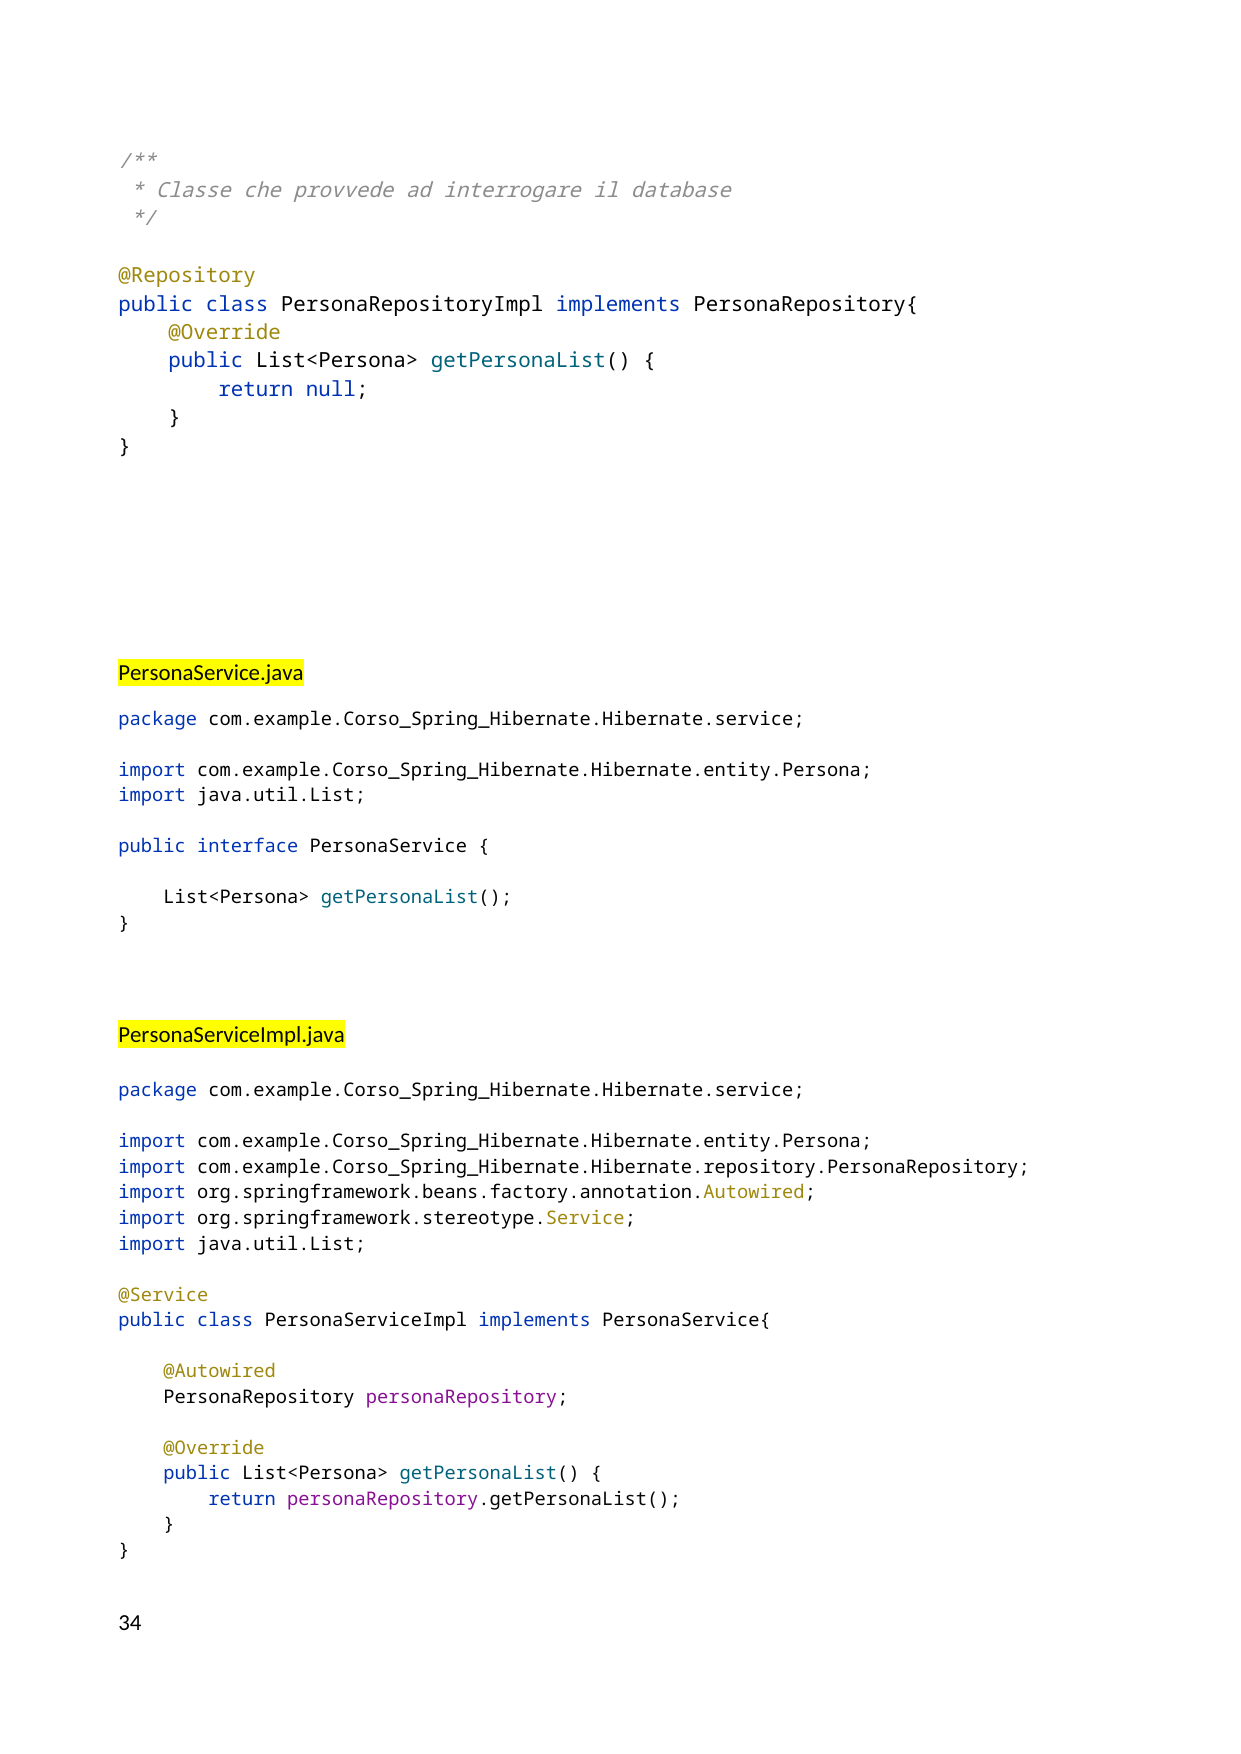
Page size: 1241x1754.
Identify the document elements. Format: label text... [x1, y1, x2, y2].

text /** * Classe che provvede ad interrogare il database */ @Repository public class PersonaRepositoryImpl implements PersonaRepository{ @Override public List<Persona> getPersonaList() { return null; } } [118, 118, 1122, 459]
text package com.example.Corso_Spring_Hibernate.Hibernate.service; import com.example.Corso_Spring_Hibernate.Hibernate.entity.Persona; import com.example.Corso_Spring_Hibernate.Hibernate.repository.PersonaRepository; import org.springframework.beans.factory.annotation.Autowired; import org.springframework.stereotype.Service; import java.util.List; @Service public class PersonaServiceImpl implements PersonaService{ @Autowired PersonaRepository personaRepository; @Override public List<Persona> getPersonaList() { return personaRepository.getPersonaList(); } } [118, 1077, 1122, 1562]
text PersonaService.java [118, 658, 1122, 686]
text PersonaServiceImpl.java [118, 1020, 1122, 1048]
text package com.example.Corso_Spring_Hibernate.Hibernate.service; import com.example.Corso_Spring_Hibernate.Hibernate.entity.Persona; import java.util.List; public interface PersonaService { List<Persona> getPersonaList(); } [118, 705, 1122, 935]
